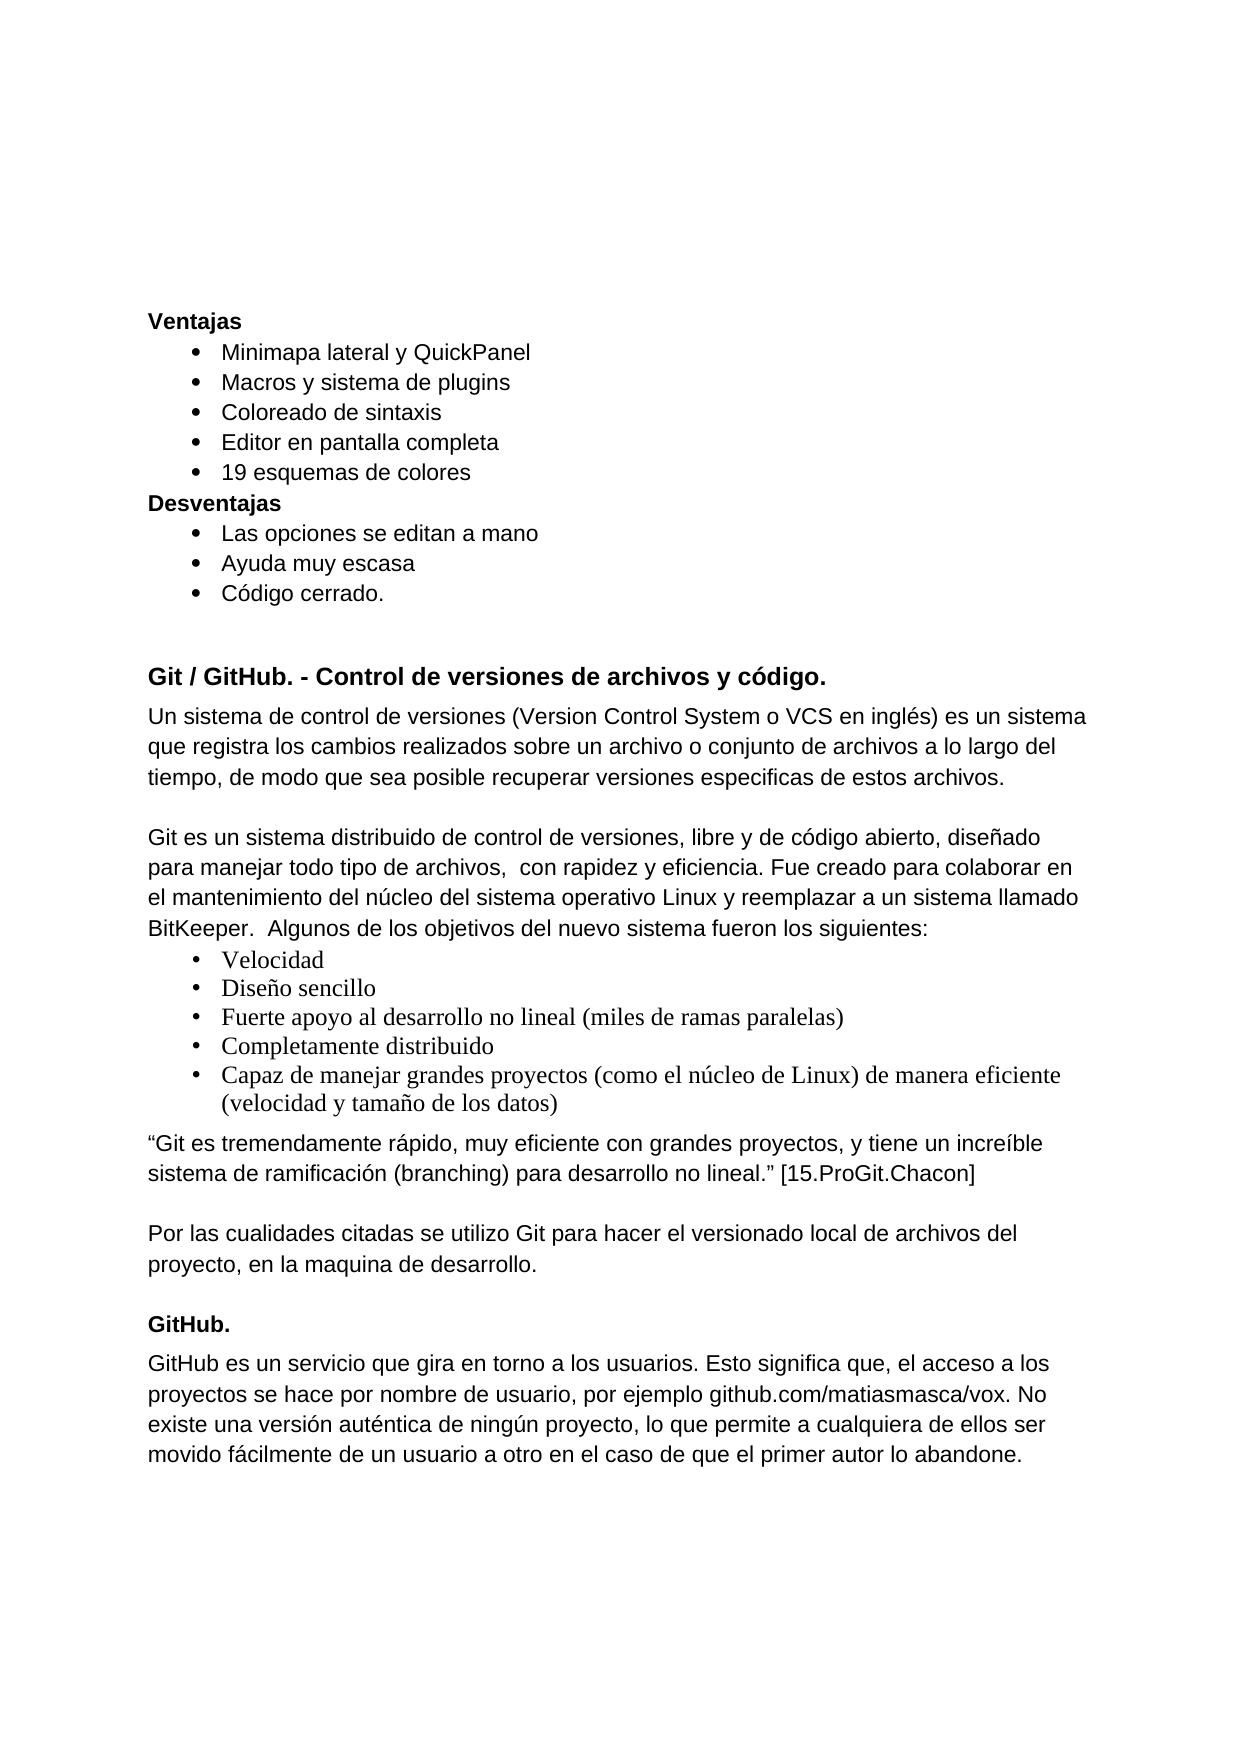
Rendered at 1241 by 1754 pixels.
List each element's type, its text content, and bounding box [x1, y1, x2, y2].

text Git es un sistema distribuido de control de versiones, libre y de código abierto, diseñado para manejar todo tipo de archivos, con rapidez y eficiencia. Fue creado para colaborar en el mantenimiento del núcleo del sistema operativo Linux y reemplazar a un sistema llamado BitKeeper. Algunos de los objetivos del nuevo sistema fueron los siguientes: [148, 824, 1093, 941]
list Capaz de manejar grandes proyectos (como el núcleo de Linux) de manera eficiente (velocidad y tamaño de los datos) [192, 1060, 1093, 1117]
text Por las cualidades citadas se utilizo Git para hacer el versionado local de archivos del proyecto, en la maquina de desarrollo. [148, 1220, 1093, 1277]
list Minimapa lateral y QuickPanel [192, 338, 1093, 365]
list Editor en pantalla completa [192, 429, 1093, 456]
list Fuerte apoyo al desarrollo no lineal (miles de ramas paralelas) [192, 1002, 1093, 1031]
text Desventajas [148, 489, 1093, 516]
list Diseño sencillo [192, 973, 1093, 1002]
text Ventajas [148, 308, 1093, 335]
list Ayuda muy escasa [192, 550, 1093, 576]
list Macros y sistema de plugins [192, 369, 1093, 395]
list Coloreado de sintaxis [192, 399, 1093, 425]
text GitHub. [148, 1311, 1093, 1337]
list Velocidad [192, 945, 1093, 973]
text GitHub es un servicio que gira en torno a los usuarios. Esto significa que, el acceso a los proyectos se hace por nombre de usuario, por ejemplo github.com/matiasmasca/vox. No existe una versión auténtica de ningún proyecto, lo que permite a cualquiera de ellos ser movido fácilmente de un usuario a otro en el caso de que el primer autor lo abandone. [148, 1350, 1093, 1467]
text “Git es tremendamente rápido, muy eficiente con grandes proyectos, y tiene un increíble sistema de ramificación (branching) para desarrollo no lineal.” [15.ProGit.Chacon] [148, 1130, 1093, 1186]
list Completamente distribuido [192, 1031, 1093, 1060]
list Las opciones se editan a mano [192, 520, 1093, 546]
subtitle Git / GitHub. - Control de versiones de archivos y código. [148, 662, 1093, 691]
list 19 esquemas de colores [192, 459, 1093, 486]
text Un sistema de control de versiones (Version Control System o VCS en inglés) es un sistema que registra los cambios realizados sobre un archivo o conjunto de archivos a lo largo del tiempo, de modo que sea posible recuperar versiones especificas de estos archivos. [148, 703, 1093, 790]
list Código cerrado. [192, 580, 1093, 607]
